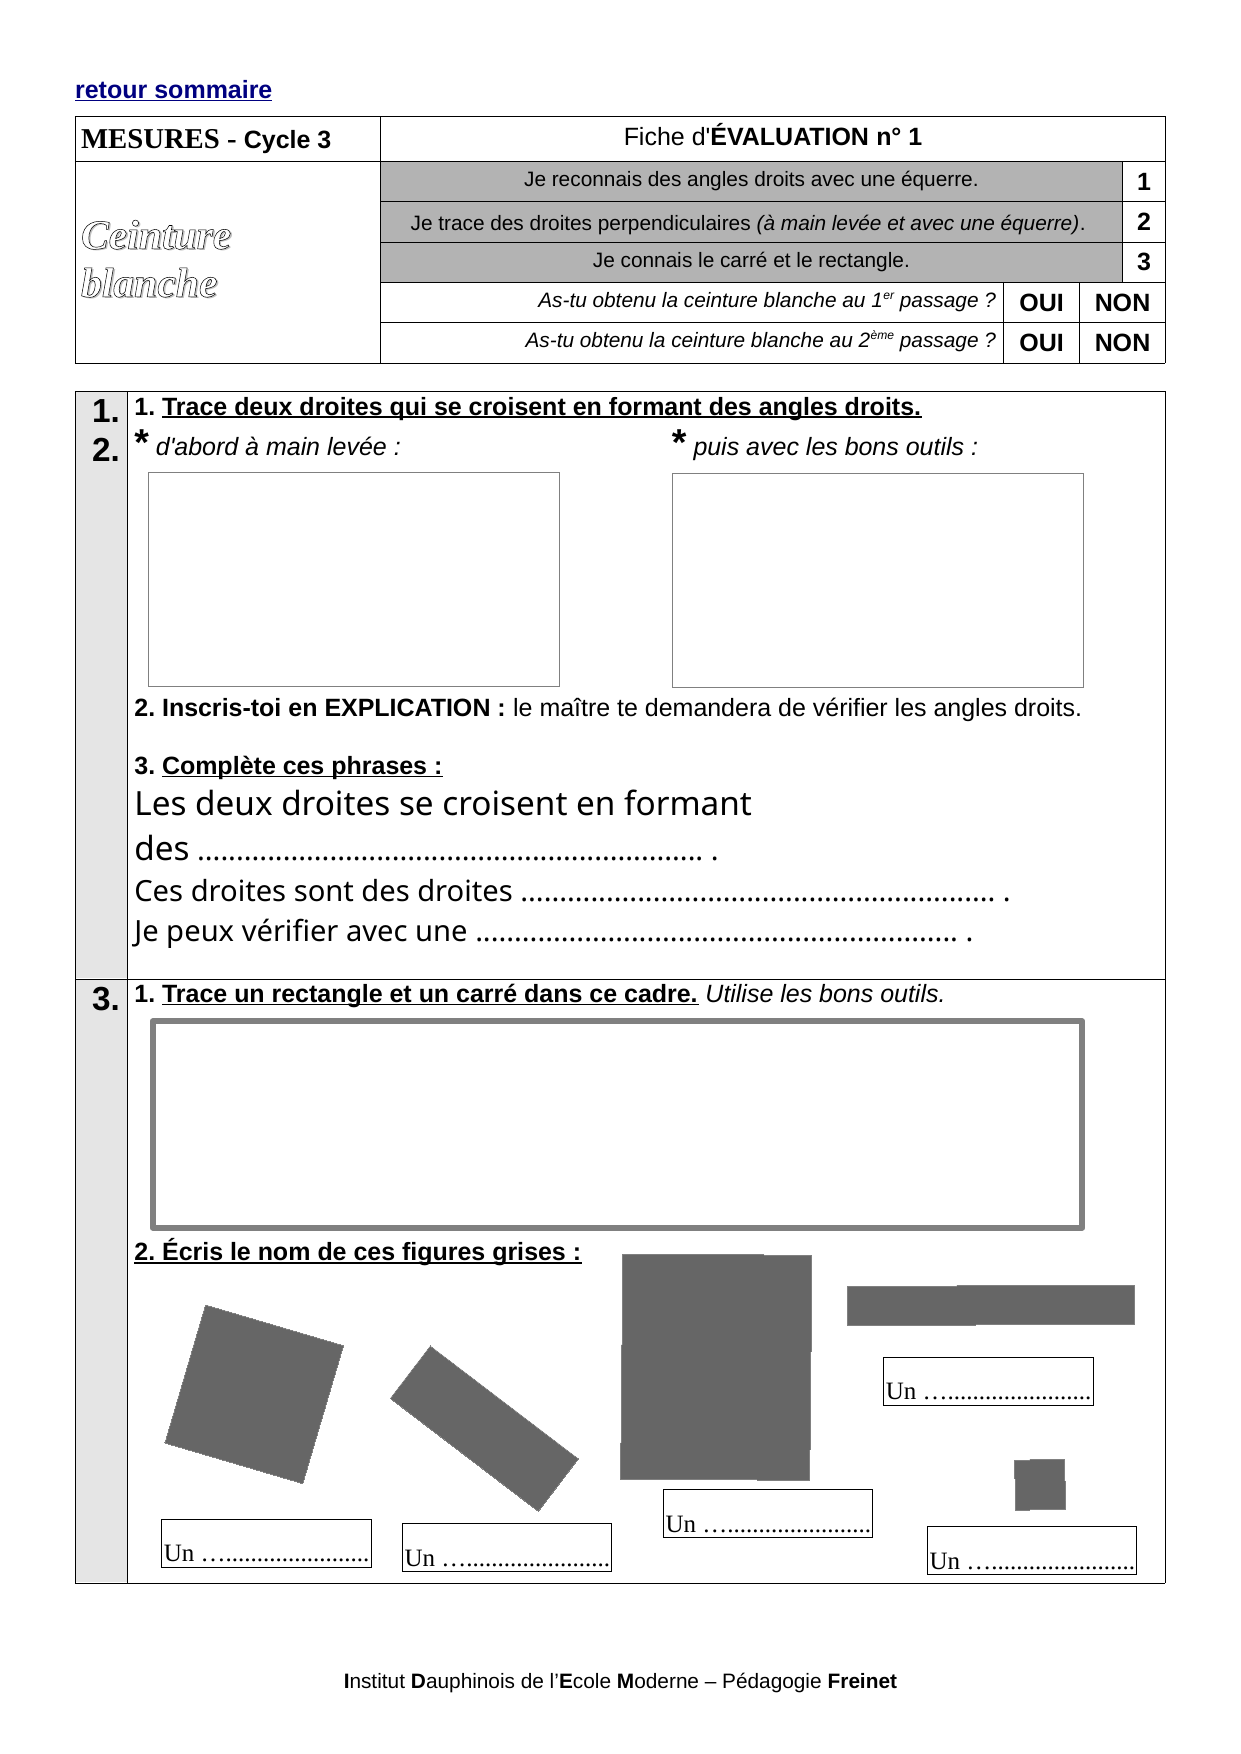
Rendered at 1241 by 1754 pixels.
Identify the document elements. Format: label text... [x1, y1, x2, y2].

table_cell OUI [1004, 283, 1079, 322]
table_header 1. Trace deux droites qui se croisent en formant des angles droits. * d'abord à main levée : * puis avec les bons outils : 2. Inscris-toi en EXPLICATION : le maître te demandera de vérifier les angles droits. 3. Complète ces phrases : Les deux droites se croisent en formant des ................................................................. . Ces droites sont des droites ............................................................. . Je peux vérifier avec une .............................................................. . [128, 392, 1165, 978]
table_header Fiche d'évaluation n° 1 [381, 117, 1165, 161]
table_header MESURES - Cycle 3 [76, 117, 380, 161]
table_cell NON [1080, 283, 1165, 322]
table_cell Je connais le carré et le rectangle. [381, 243, 1122, 282]
table_cell 2 [1123, 202, 1165, 242]
table_cell 1. Trace un rectangle et un carré dans ce cadre. Utilise les bons outils. 2. écris le nom de ces figures grises : [128, 980, 1165, 1582]
table_cell NON [1080, 323, 1165, 362]
table_header 1 [1123, 162, 1165, 201]
table_cell As-tu obtenu la ceinture blanche au 1er passage ? [381, 283, 1003, 322]
table_header Je reconnais des angles droits avec une équerre. [381, 162, 1122, 201]
text retour sommaire [75, 75, 1165, 104]
table_cell Je trace des droites perpendiculaires (à main levée et avec une équerre). [381, 202, 1122, 242]
table_cell 3. [76, 980, 127, 1582]
table_cell As-tu obtenu la ceinture blanche au 2ème passage ? [381, 323, 1003, 362]
table_cell Ceinture blanche [76, 162, 380, 362]
table_header 1. 2. [76, 392, 127, 978]
table_cell 3 [1123, 243, 1165, 282]
table_cell OUI [1004, 323, 1079, 362]
